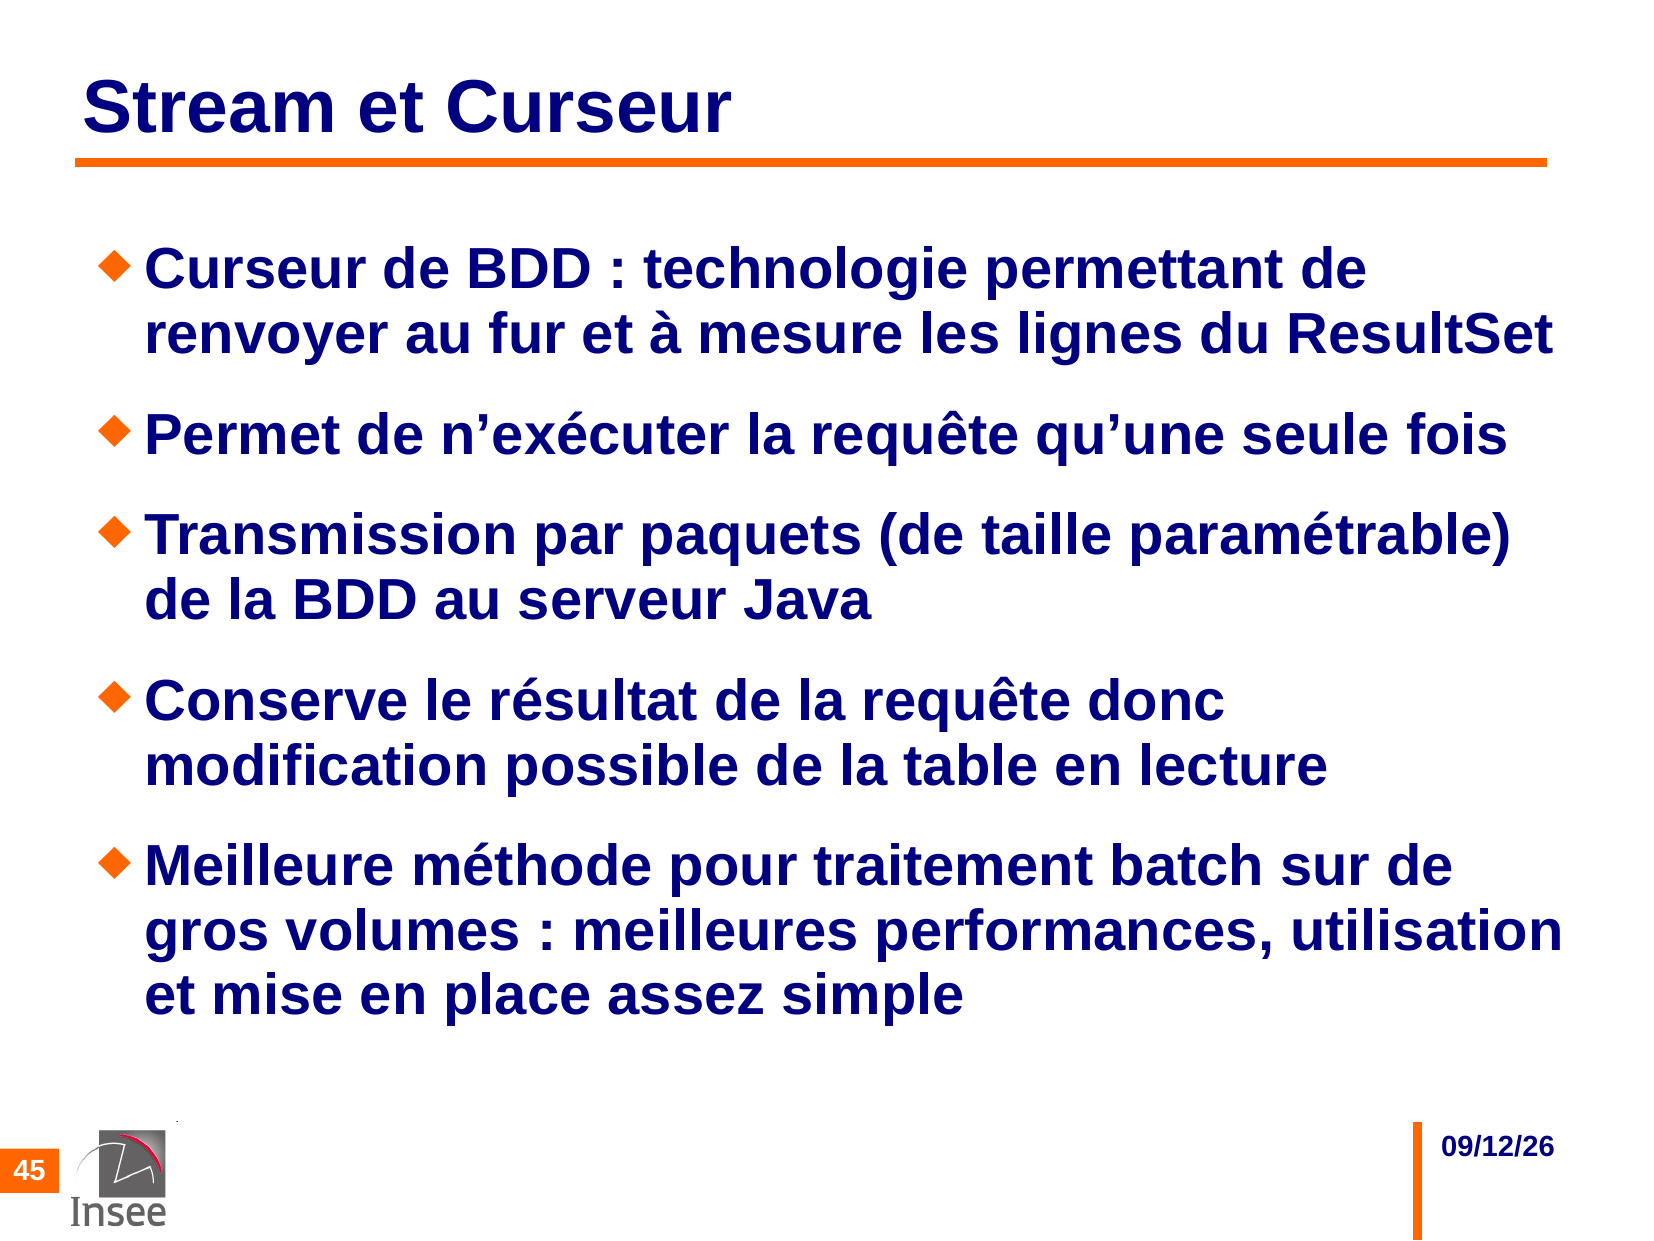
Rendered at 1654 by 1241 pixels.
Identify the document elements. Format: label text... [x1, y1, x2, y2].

list Curseur de BDD : technologie permettant de renvoyer au fur et à mesure les lignes du ResultSet Permet de n’exécuter la requête qu’une seule fois Transmission par paquets (de taille paramétrable) de la BDD au serveur Java Conserve le résultat de la requête donc modification possible de la table en lecture Meilleure méthode pour traitement batch sur de gros volumes : meilleures performances, utilisation et mise en place assez simple [82, 236, 1571, 1075]
title Stream et Curseur [82, 49, 1619, 163]
picture [62, 1121, 178, 1241]
